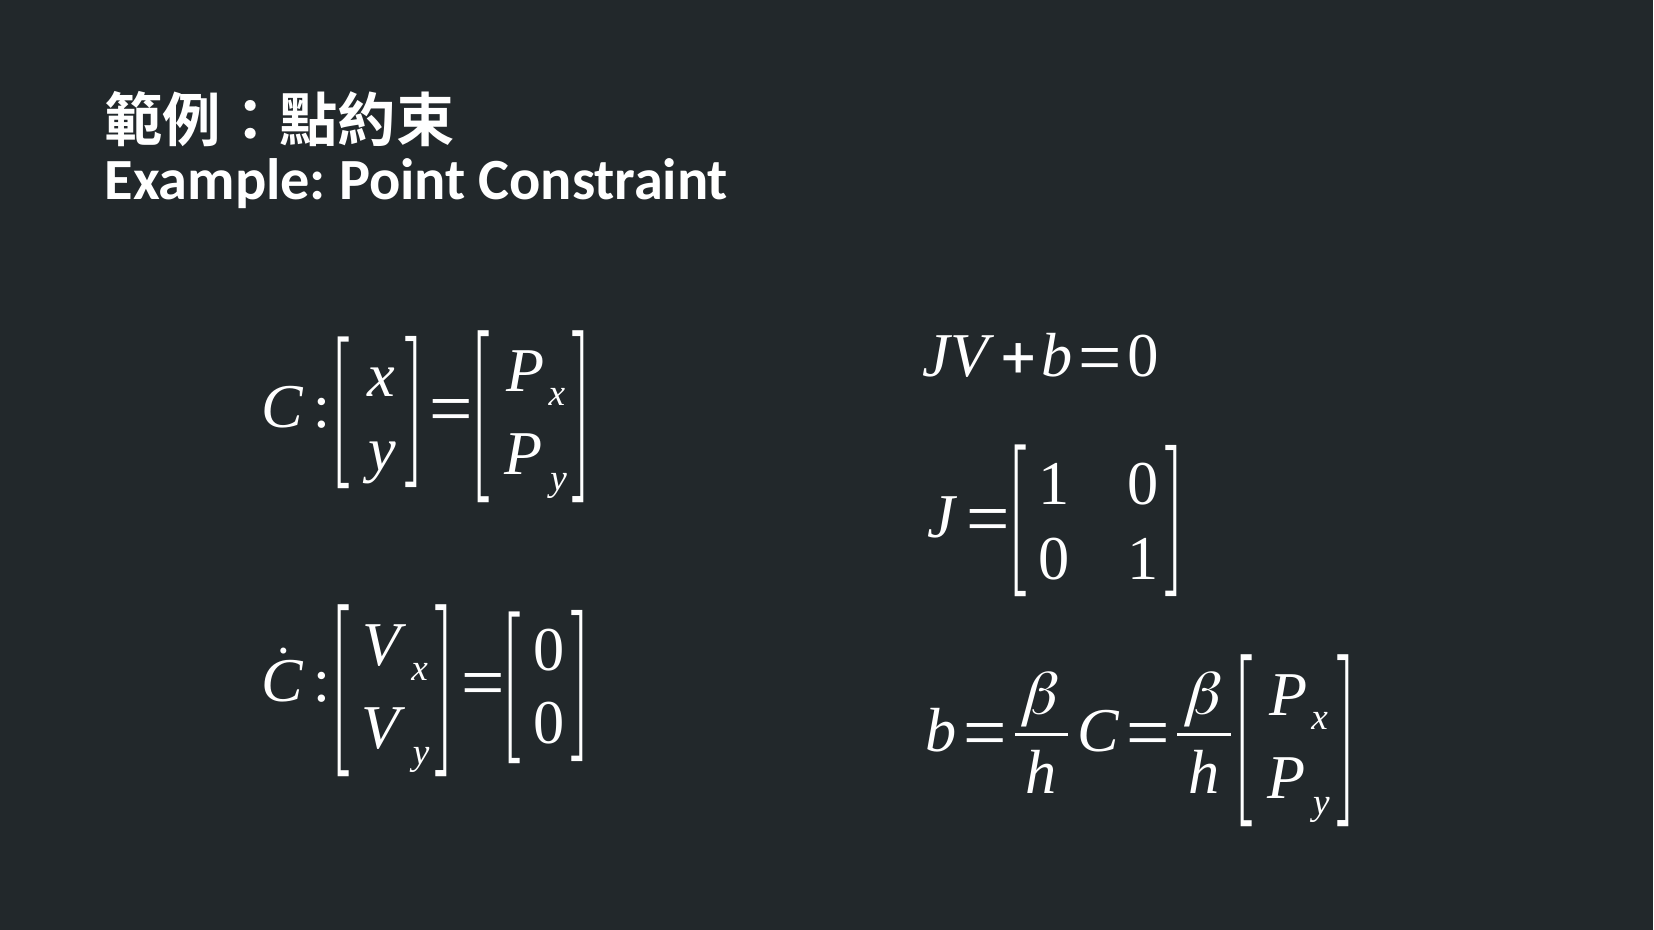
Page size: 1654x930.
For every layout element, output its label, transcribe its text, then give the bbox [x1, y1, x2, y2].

chart [915, 319, 1166, 389]
chart [255, 601, 600, 780]
chart [919, 441, 1194, 601]
text_box 範例：點約束 Example: Point Constraint [90, 90, 1381, 239]
chart [919, 651, 1366, 830]
chart [255, 327, 603, 506]
